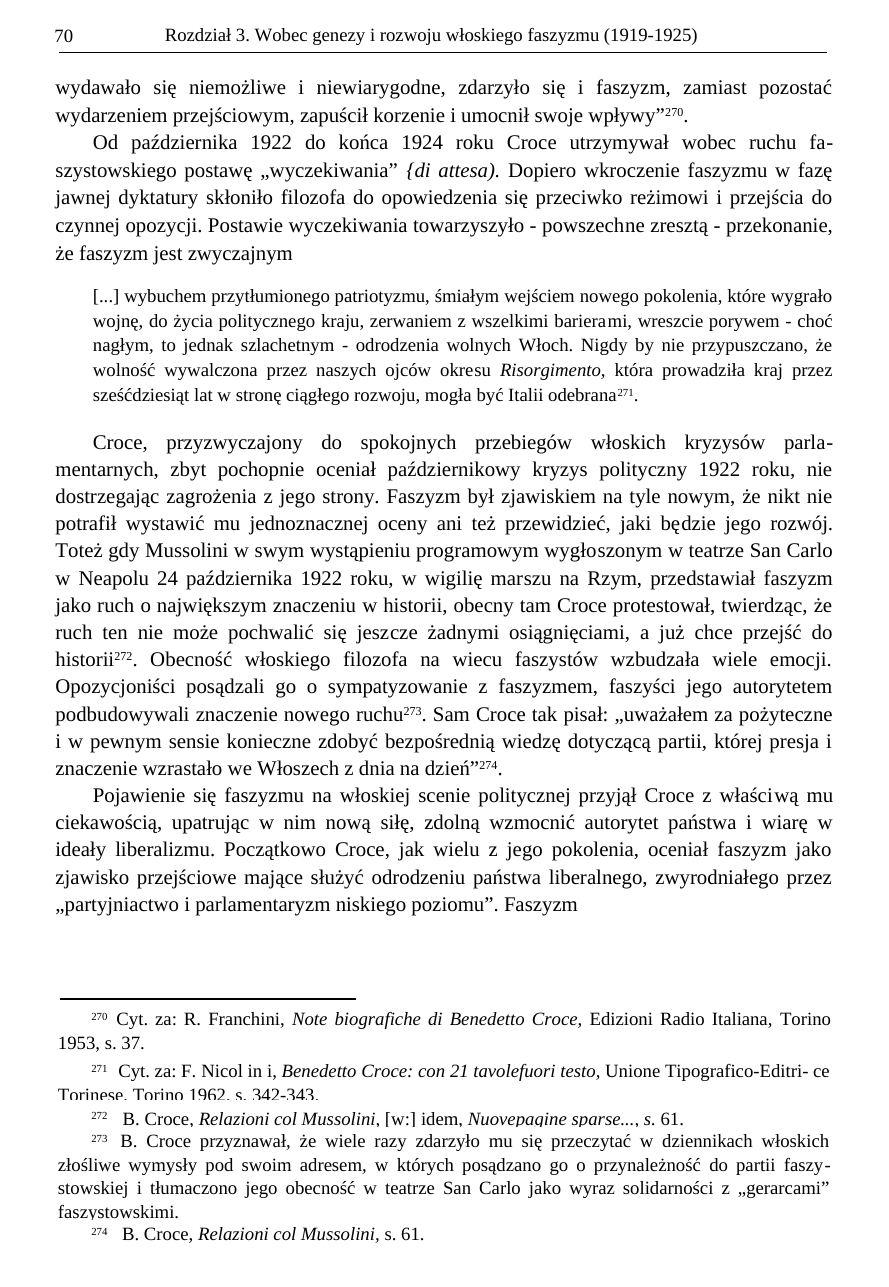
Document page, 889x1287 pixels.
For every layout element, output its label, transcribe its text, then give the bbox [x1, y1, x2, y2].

text Pojawienie się faszyzmu na włoskiej scenie politycznej przyjął Croce z właści­wą mu ciekawością, upatrując w nim nową siłę, zdolną wzmocnić autorytet państwa i wiarę w ideały liberalizmu. Początkowo Croce, jak wielu z jego pokolenia, oceniał faszyzm jako zjawisko przejściowe mające służyć odrodzeniu państwa liberalnego, zwyrodniałego przez „partyjniactwo i parlamentaryzm niskiego poziomu”. Faszyzm [55, 783, 833, 916]
text 273 B. Croce przyznawał, że wiele razy zdarzyło mu się przeczytać w dziennikach włoskich złośliwe wymysły pod swoim adresem, w których posądzano go o przynależność do partii faszy­stowskiej i tłumaczono jego obecność w teatrze San Carlo jako wyraz solidarności z „gerarcami” faszystowskimi. [58, 1130, 831, 1220]
text Rozdział 3. Wobec genezy i rozwoju włoskiego faszyzmu (1919-1925) [164, 24, 717, 45]
text 70 [54, 25, 78, 47]
text 274 B. Croce, Relazioni col Mussolini, s. 61. [58, 1223, 831, 1245]
text Od października 1922 do końca 1924 roku Croce utrzymywał wobec ruchu fa­szystowskiego postawę „wyczekiwania” {di attesa). Dopiero wkroczenie faszyzmu w fazę jawnej dyktatury skłoniło filozofa do opowiedzenia się przeciwko reżimowi i przejścia do czynnej opozycji. Postawie wyczekiwania towarzyszyło - powszech­ne zresztą - przekonanie, że faszyzm jest zwyczajnym [55, 130, 833, 264]
text Croce, przyzwyczajony do spokojnych przebiegów włoskich kryzysów parla­mentarnych, zbyt pochopnie oceniał październikowy kryzys polityczny 1922 roku, nie dostrzegając zagrożenia z jego strony. Faszyzm był zjawiskiem na tyle nowym, że nikt nie potrafił wystawić mu jednoznacznej oceny ani też przewidzieć, jaki bę­dzie jego rozwój. Toteż gdy Mussolini w swym wystąpieniu programowym wygło­szonym w teatrze San Carlo w Neapolu 24 października 1922 roku, w wigilię mar­szu na Rzym, przedstawiał faszyzm jako ruch o największym znaczeniu w historii, obecny tam Croce protestował, twierdząc, że ruch ten nie może pochwalić się jesz­cze żadnymi osiągnięciami, a już chce przejść do historii272. Obecność włoskiego filozofa na wiecu faszystów wzbudzała wiele emocji. Opozycjoniści posądzali go o sympatyzowanie z faszyzmem, faszyści jego autorytetem podbudowywali znacze­nie nowego ruchu273. Sam Croce tak pisał: „uważałem za pożyteczne i w pewnym sensie konieczne zdobyć bezpośrednią wiedzę dotyczącą partii, której presja i zna­czenie wzrastało we Włoszech z dnia na dzień”274. [55, 429, 833, 780]
text [...] wybuchem przytłumionego patriotyzmu, śmiałym wejściem nowego pokolenia, które wygrało wojnę, do życia politycznego kraju, zerwaniem z wszelkimi bariera­mi, wreszcie porywem - choć nagłym, to jednak szlachetnym - odrodzenia wolnych Włoch. Nigdy by nie przypuszczano, że wolność wywalczona przez naszych ojców okre­su Risorgimento, która prowadziła kraj przez sześćdziesiąt lat w stronę ciągłego rozwoju, mogła być Italii odebrana271. [93, 285, 833, 406]
text wydawało się niemożliwe i niewiarygodne, zdarzyło się i faszyzm, zamiast pozostać wydarzeniem przejściowym, zapuścił korzenie i umocnił swoje wpływy”270. [55, 75, 833, 127]
text 272 B. Croce, Relazioni col Mussolini, [w:] idem, Nuovepagine sparse..., s. 61. [58, 1107, 831, 1126]
text 270 Cyt. za: R. Franchini, Note biografiche di Benedetto Croce, Edizioni Radio Italiana, Torino 1953, s. 37. [58, 1008, 831, 1053]
text 271 Cyt. za: F. Nicol in i, Benedetto Croce: con 21 tavolefuori testo, Unione Tipografico-Editri- ce Torinese, Torino 1962, s. 342-343. [58, 1060, 831, 1100]
